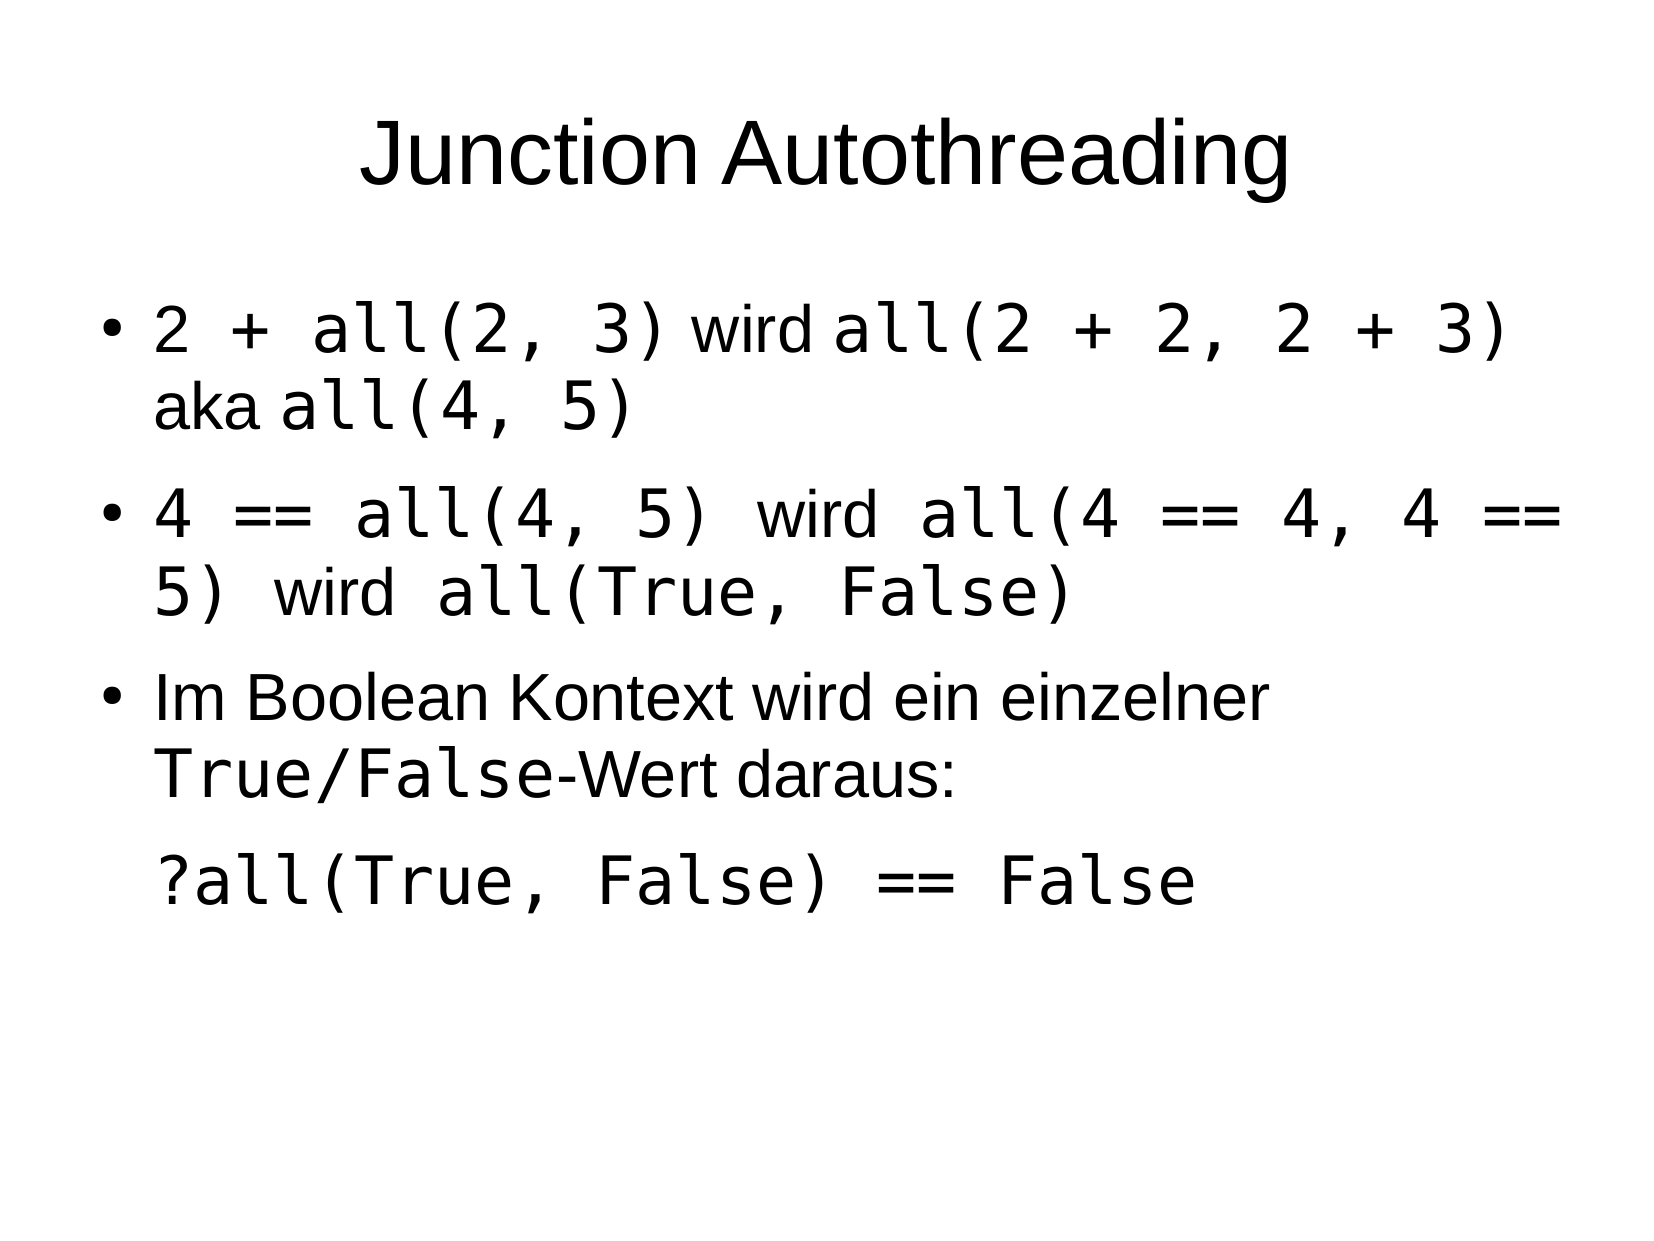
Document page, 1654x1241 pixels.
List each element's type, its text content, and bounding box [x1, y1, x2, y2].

list 2 + all(2, 3) wird all(2 + 2, 2 + 3) aka all(4, 5) 4 == all(4, 5) wird all(4 == 4, 4 == 5) wird all(True, False) Im Boolean Kontext wird ein einzelner True/False-Wert daraus: ?all(True, False) == False [82, 290, 1571, 1010]
title Junction Autothreading [82, 49, 1571, 257]
